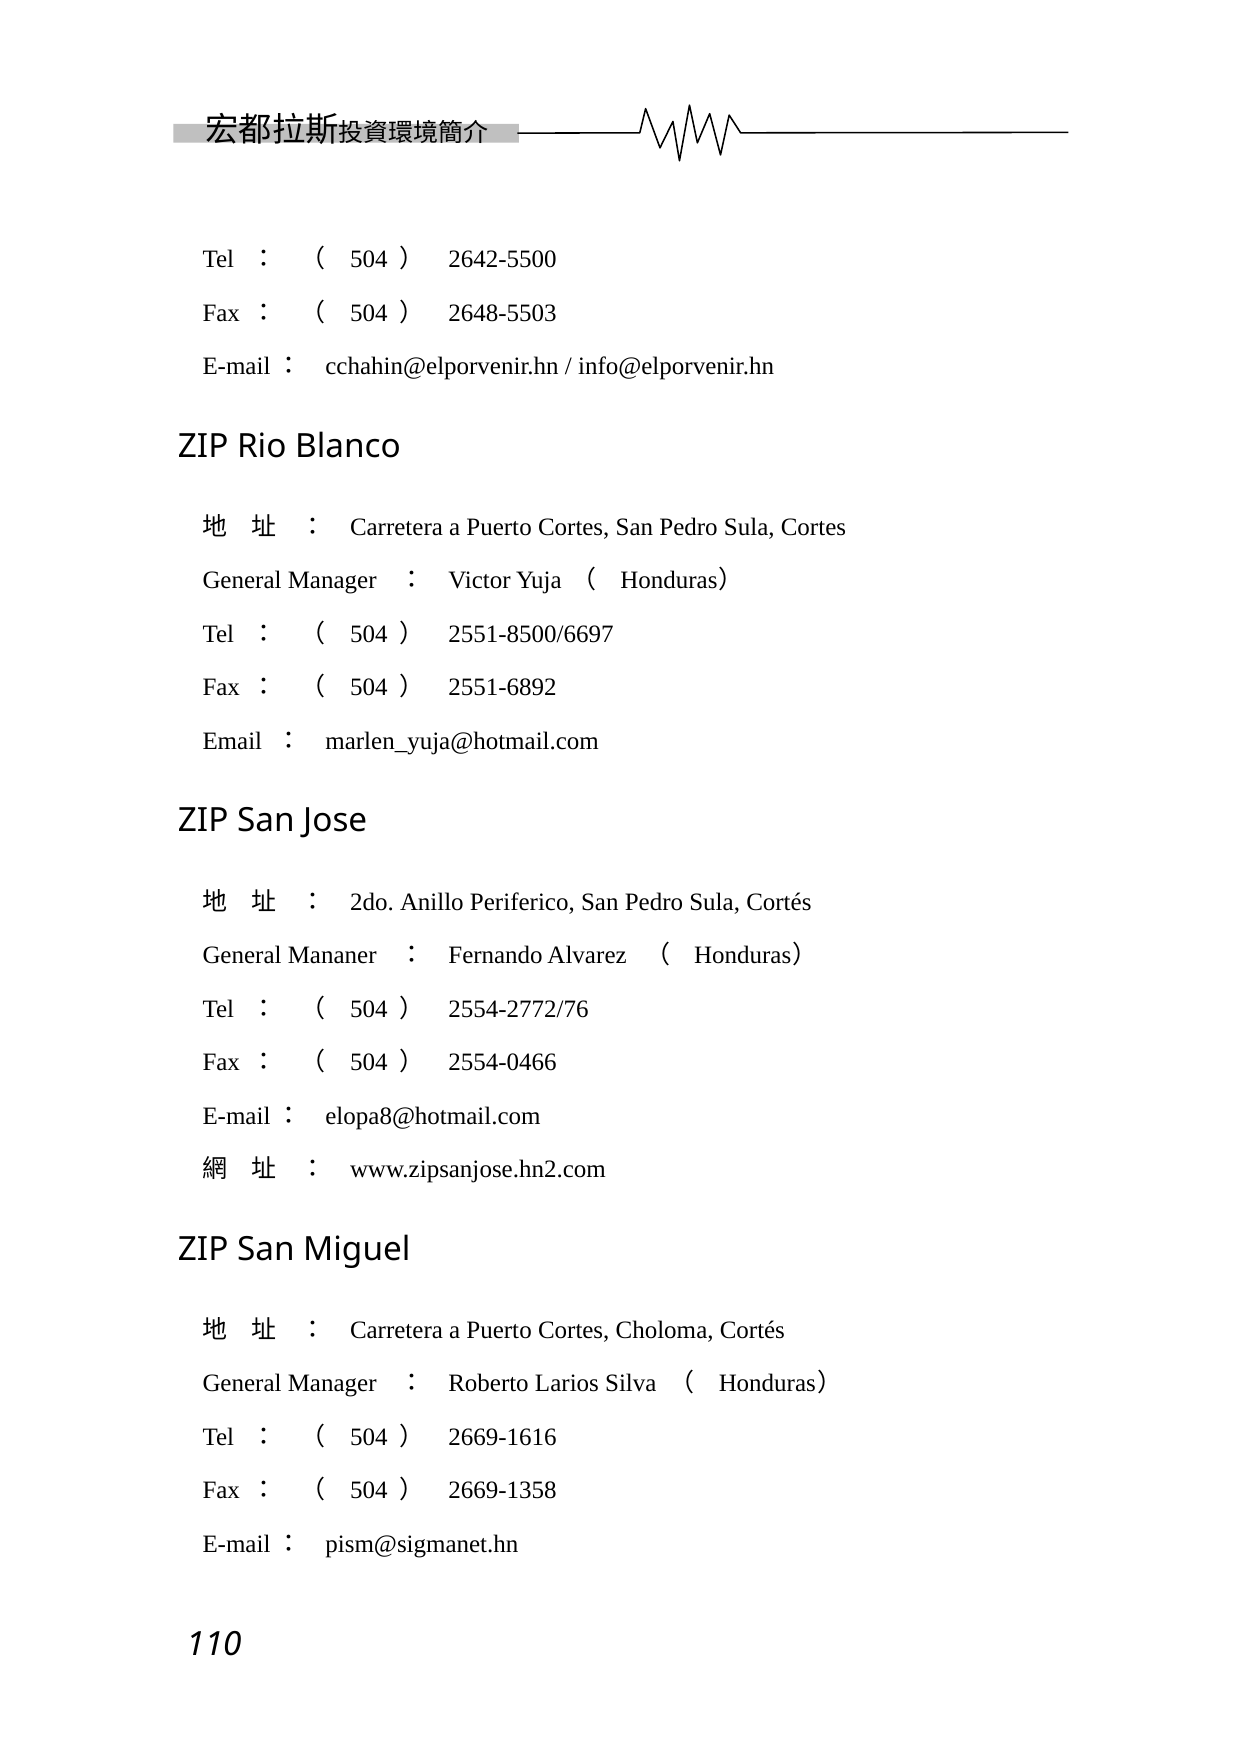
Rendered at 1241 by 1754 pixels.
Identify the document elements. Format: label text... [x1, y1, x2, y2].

text ZIP Rio Blanco [178, 417, 1063, 471]
text Tel：（504）2554-2772/76 [202, 979, 1063, 1033]
text 地址：2do. Anillo Periferico, San Pedro Sula, Cortés [202, 872, 1063, 926]
text E-mail：elopa8@hotmail.com [202, 1087, 1063, 1140]
text Fax：（504）2669-1358 [202, 1461, 1063, 1515]
text E-mail：cchahin@elporvenir.hn / info@elporvenir.hn [202, 337, 1063, 391]
text 網址：www.zipsanjose.hn2.com [202, 1140, 1063, 1194]
text Fax：（504）2551-6892 [202, 658, 1063, 712]
text General Mananer：Fernando Alvarez（Honduras） [202, 926, 1063, 979]
text General Manager：Victor Yuja（Honduras） [202, 551, 1063, 605]
text Email：marlen_yuja@hotmail.com [202, 712, 1063, 765]
text Fax：（504）2554-0466 [202, 1033, 1063, 1087]
text General Manager：Roberto Larios Silva（Honduras） [202, 1354, 1063, 1408]
text Tel：（504）2669-1616 [202, 1408, 1063, 1461]
text Tel：（504）2551-8500/6697 [202, 605, 1063, 658]
text E-mail：pism@sigmanet.hn [202, 1515, 1063, 1568]
text Fax：（504）2648-5503 [202, 283, 1063, 337]
text ZIP San Miguel [178, 1220, 1063, 1274]
text Tel：（504）2642-5500 [202, 230, 1063, 283]
text 地址：Carretera a Puerto Cortes, San Pedro Sula, Cortes [202, 498, 1063, 551]
text 地址：Carretera a Puerto Cortes, Choloma, Cortés [202, 1301, 1063, 1354]
text ZIP San Jose [178, 792, 1063, 846]
